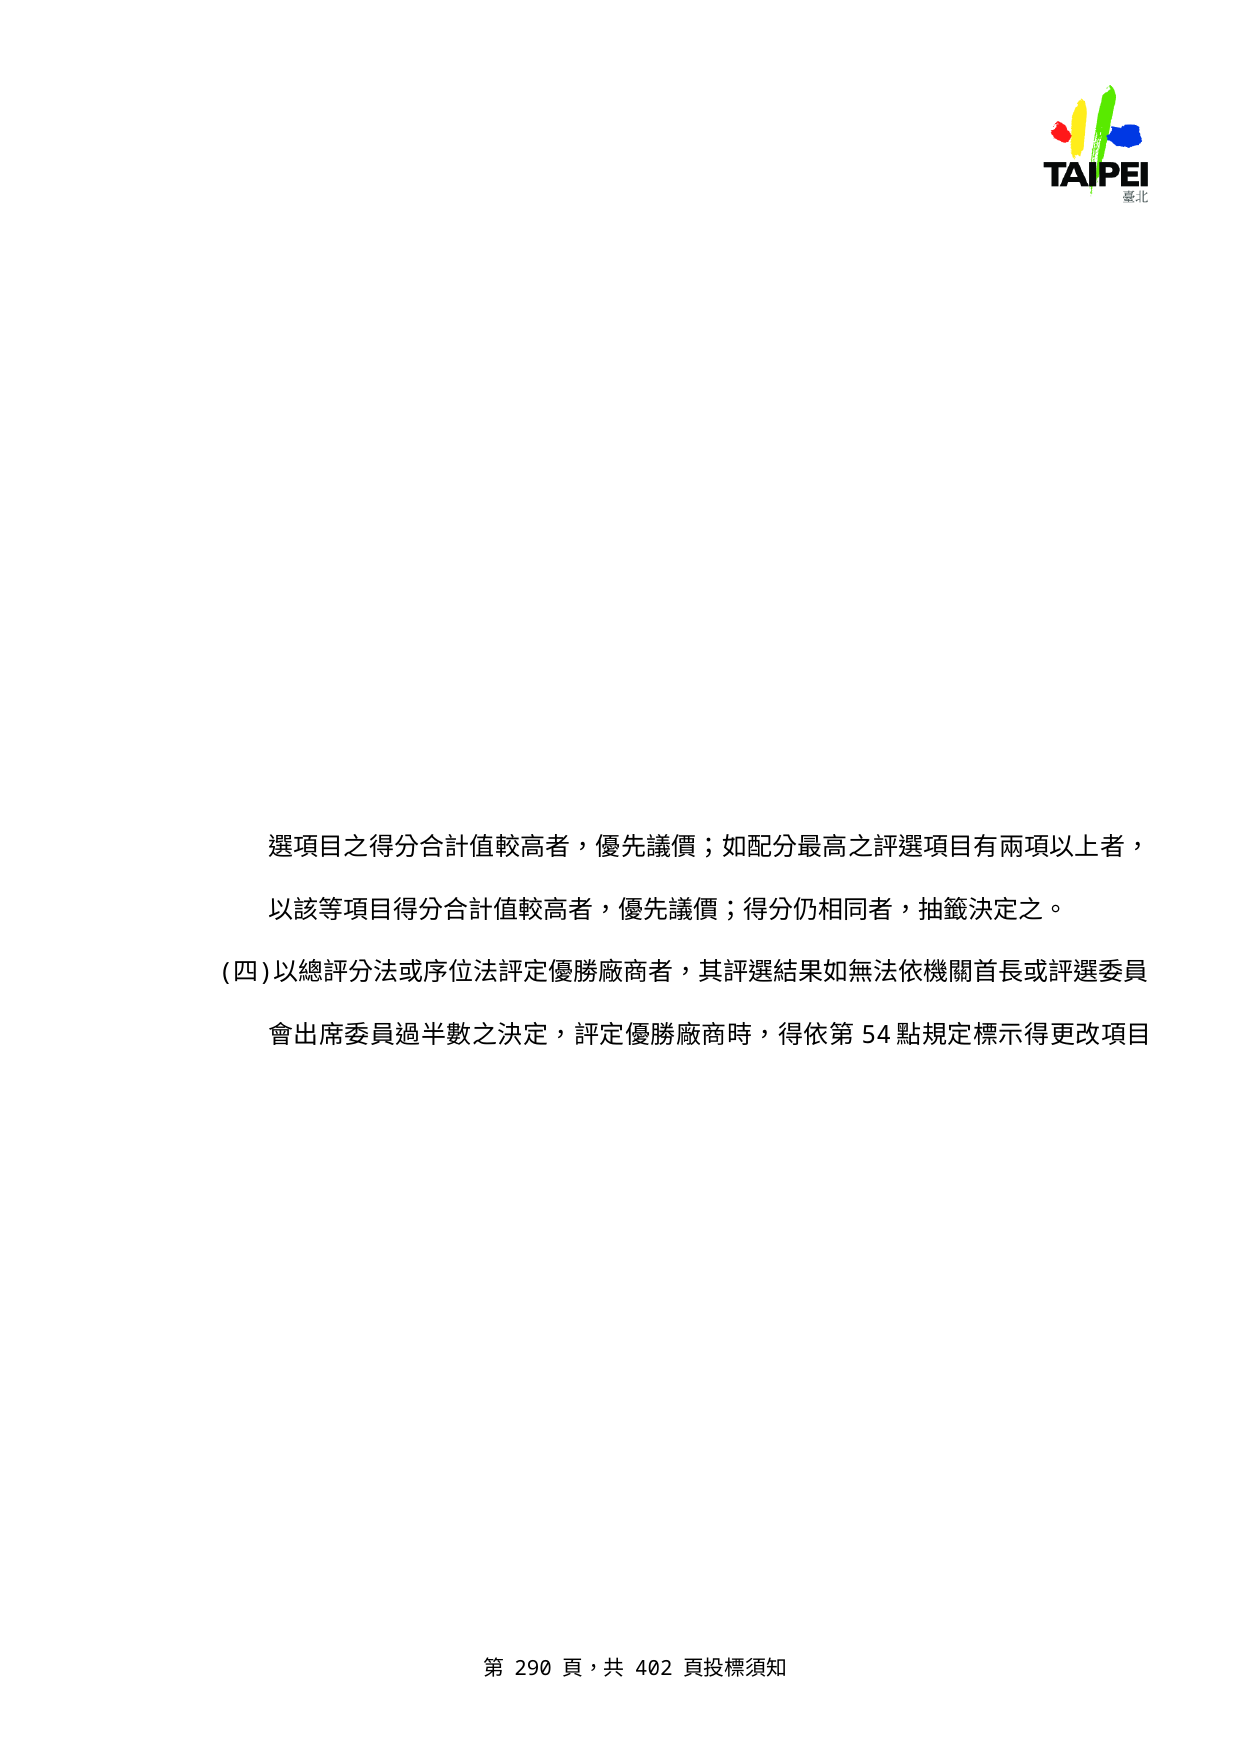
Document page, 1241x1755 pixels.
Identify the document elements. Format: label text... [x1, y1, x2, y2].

text (四)以總評分法或序位法評定優勝廠商者，其評選結果如無法依機關首長或評選委員會出席委員過半數之決定，評定優勝廠商時，得依第54點規定標示得更改項目 [218, 928, 1152, 1053]
text 選項目之得分合計值較高者，優先議價；如配分最高之評選項目有兩項以上者，以該等項目得分合計值較高者，優先議價；得分仍相同者，抽籤決定之。 [218, 803, 1152, 928]
